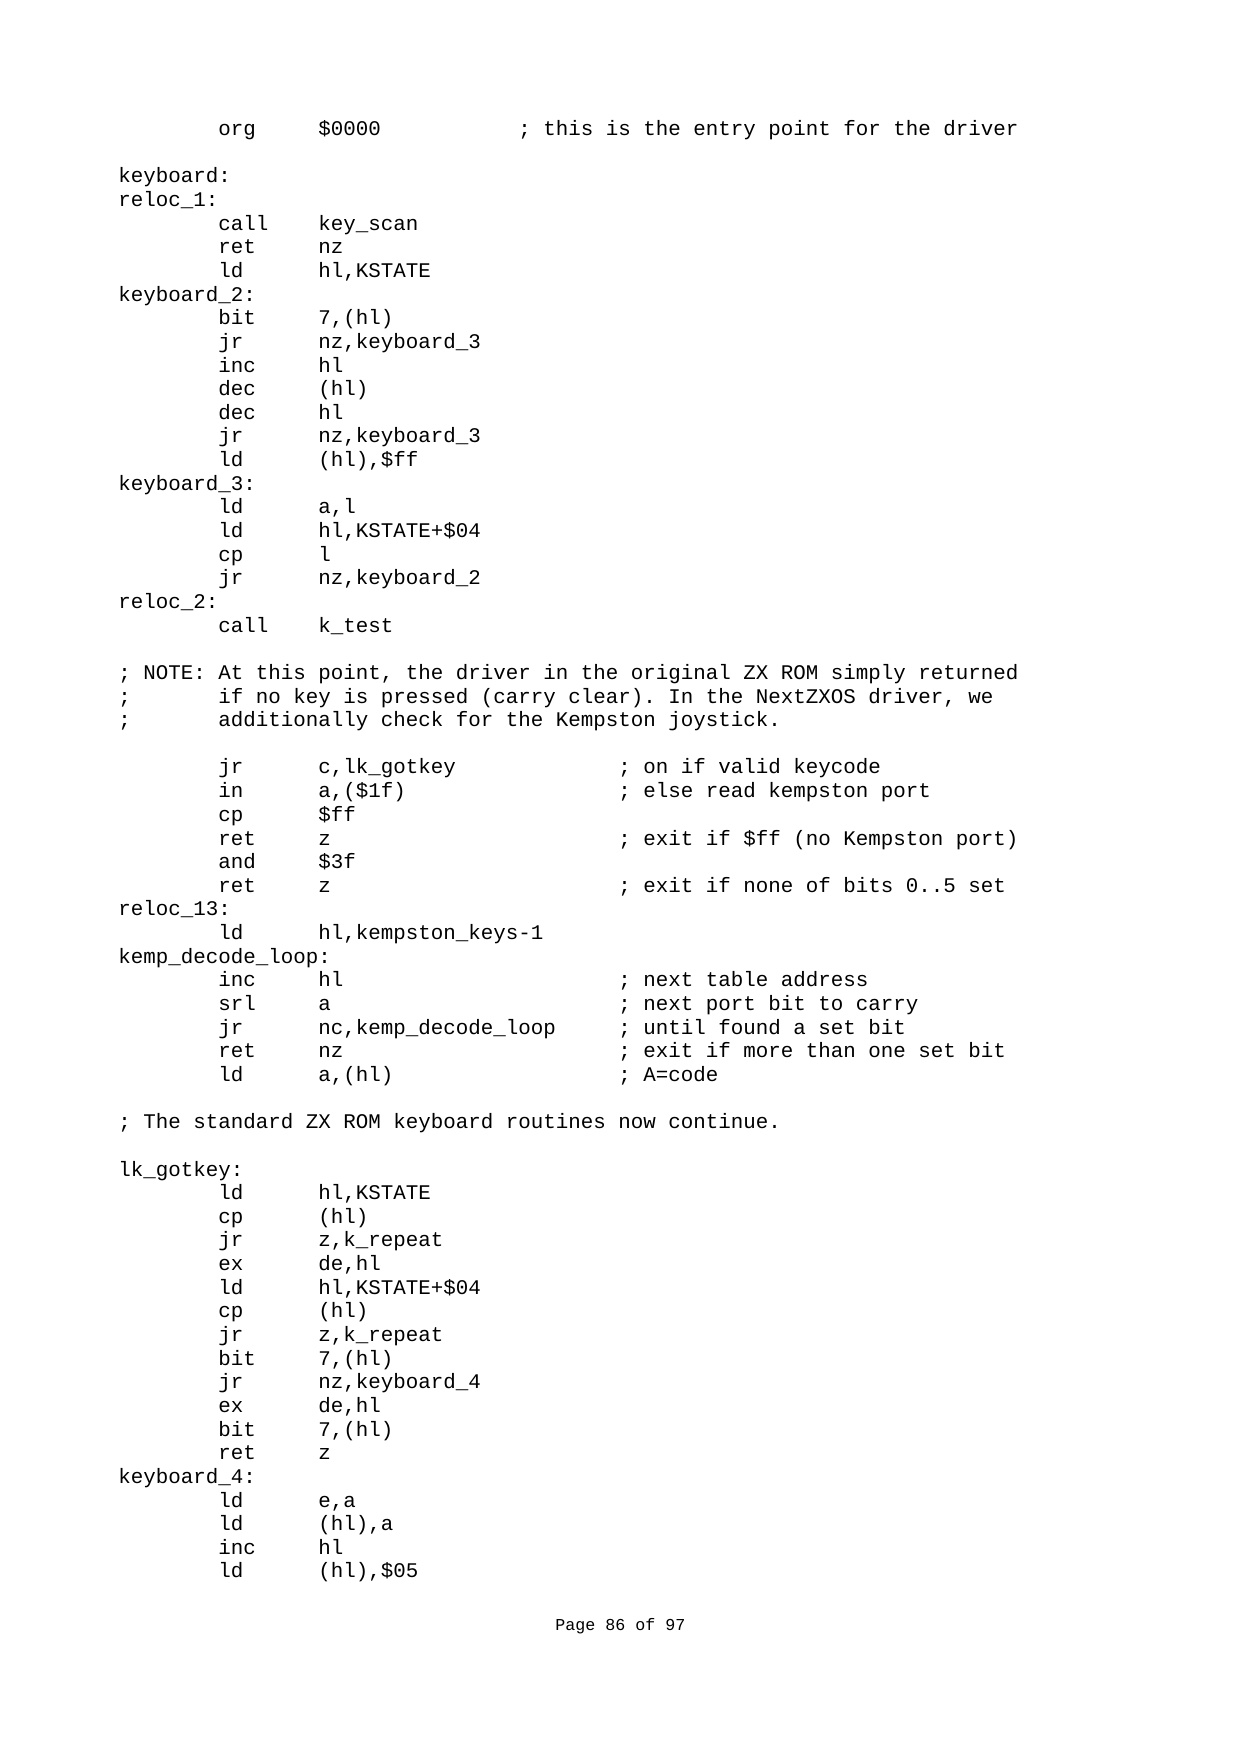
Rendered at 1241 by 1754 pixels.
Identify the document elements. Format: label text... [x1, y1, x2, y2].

text jr nz,keyboard_4 [118, 1371, 1122, 1395]
text bit 7,(hl) [118, 1419, 1122, 1442]
text cp (hl) [118, 1206, 1122, 1229]
text call k_test [118, 615, 1122, 638]
text inc hl ; next table address [118, 969, 1122, 993]
text kemp_decode_loop: [118, 946, 1122, 969]
text jr c,lk_gotkey ; on if valid keycode [118, 757, 1122, 780]
text keyboard: [118, 165, 1122, 189]
text in a,($1f) ; else read kempston port [118, 780, 1122, 804]
text reloc_1: [118, 189, 1122, 213]
text ld hl,KSTATE [118, 1182, 1122, 1206]
text jr nc,kemp_decode_loop ; until found a set bit [118, 1017, 1122, 1040]
text and $3f [118, 851, 1122, 875]
text srl a ; next port bit to carry [118, 993, 1122, 1017]
text keyboard_2: [118, 284, 1122, 307]
text ; if no key is pressed (carry clear). In the NextZXOS driver, we [118, 686, 1122, 709]
text jr z,k_repeat [118, 1324, 1122, 1348]
text cp $ff [118, 804, 1122, 827]
text ld (hl),$ff [118, 449, 1122, 473]
text ret z [118, 1442, 1122, 1466]
text ; additionally check for the Kempston joystick. [118, 709, 1122, 733]
text dec hl [118, 402, 1122, 426]
text ld hl,KSTATE+$04 [118, 1277, 1122, 1300]
text bit 7,(hl) [118, 1348, 1122, 1371]
text inc hl [118, 354, 1122, 378]
text keyboard_4: [118, 1466, 1122, 1489]
text ld (hl),$05 [118, 1561, 1122, 1584]
text ret nz ; exit if more than one set bit [118, 1040, 1122, 1064]
text reloc_13: [118, 898, 1122, 922]
text jr nz,keyboard_2 [118, 567, 1122, 591]
text jr nz,keyboard_3 [118, 426, 1122, 449]
text keyboard_3: [118, 473, 1122, 496]
text ret z ; exit if $ff (no Kempston port) [118, 827, 1122, 851]
text bit 7,(hl) [118, 307, 1122, 331]
text jr nz,keyboard_3 [118, 331, 1122, 354]
text ex de,hl [118, 1253, 1122, 1277]
text ld a,(hl) ; A=code [118, 1064, 1122, 1088]
text ld hl,KSTATE+$04 [118, 520, 1122, 544]
text cp l [118, 544, 1122, 567]
text org $0000 ; this is the entry point for the driver [118, 118, 1122, 142]
text ret z ; exit if none of bits 0..5 set [118, 875, 1122, 898]
text ld a,l [118, 496, 1122, 520]
text jr z,k_repeat [118, 1229, 1122, 1253]
text lk_gotkey: [118, 1158, 1122, 1182]
text reloc_2: [118, 591, 1122, 615]
text ld hl,kempston_keys-1 [118, 922, 1122, 946]
text inc hl [118, 1537, 1122, 1561]
text ld (hl),a [118, 1513, 1122, 1537]
text ld e,a [118, 1489, 1122, 1513]
text ; The standard ZX ROM keyboard routines now continue. [118, 1111, 1122, 1135]
text ld hl,KSTATE [118, 260, 1122, 284]
text cp (hl) [118, 1300, 1122, 1324]
text ; NOTE: At this point, the driver in the original ZX ROM simply returned [118, 662, 1122, 686]
text call key_scan [118, 213, 1122, 236]
text dec (hl) [118, 378, 1122, 402]
text ret nz [118, 236, 1122, 260]
text ex de,hl [118, 1395, 1122, 1419]
